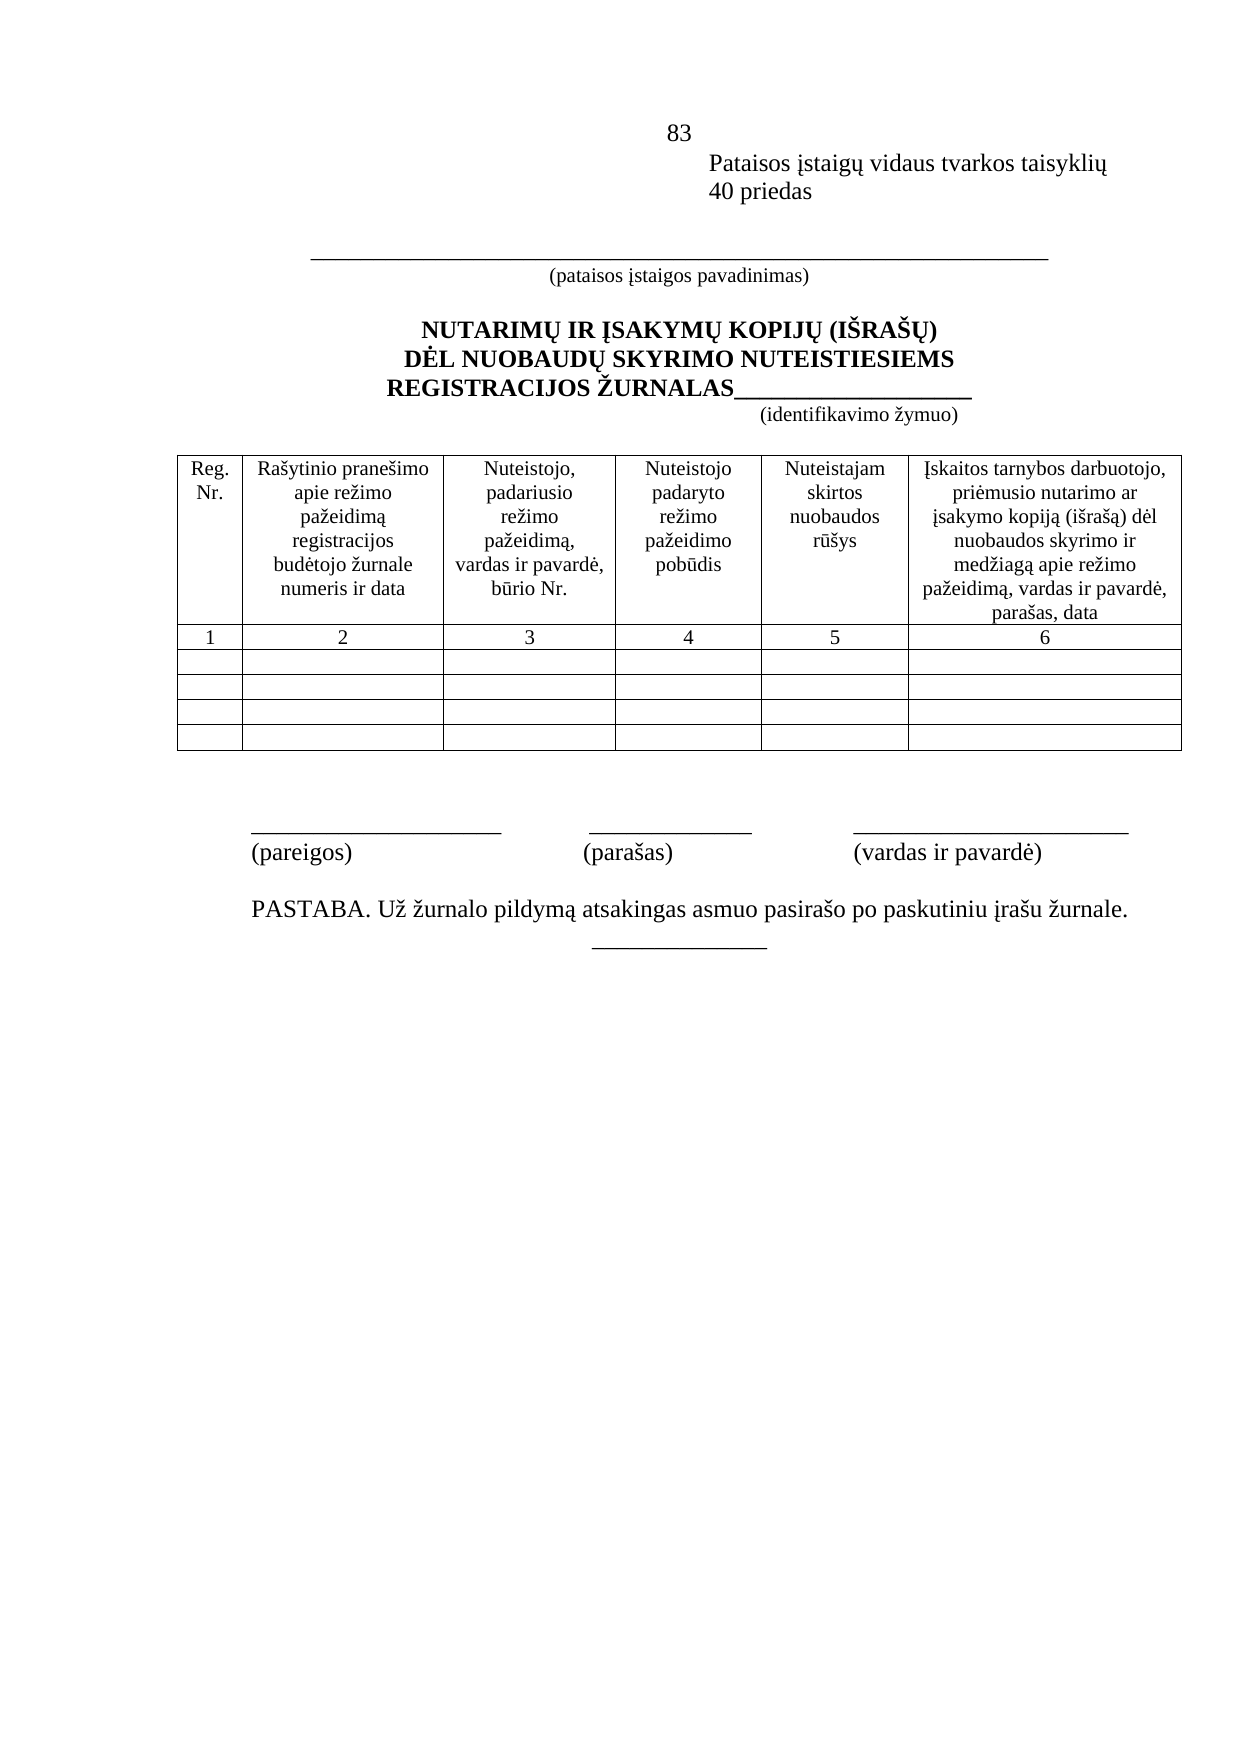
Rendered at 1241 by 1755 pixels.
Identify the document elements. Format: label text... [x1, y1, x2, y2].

table_cell [762, 675, 908, 699]
text (identifikavimo žymuo) [177, 402, 1181, 426]
text Pataisos įstaigų vidaus tvarkos taisyklių [709, 148, 1181, 176]
table_header Nuteistojo padaryto režimo pažeidimo pobūdis [616, 456, 761, 624]
text NUTARIMŲ IR ĮSAKYMŲ KOPIJŲ (IŠRAŠŲ) [177, 315, 1181, 344]
table_header Nuteistojo, padariusio režimo pažeidimą, vardas ir pavardė, būrio Nr. [444, 456, 615, 624]
text ______________ [177, 923, 1181, 952]
table_cell [243, 725, 443, 749]
table_cell [444, 650, 615, 674]
table_cell [444, 725, 615, 749]
table_header Rašytinio pranešimo apie režimo pažeidimą registracijos budėtojo žurnale numeris ir data [243, 456, 443, 624]
table_cell [178, 700, 242, 724]
table_cell [909, 700, 1181, 724]
table_cell 6 [909, 625, 1181, 649]
text (pataisos įstaigos pavadinimas) [177, 263, 1181, 287]
table_cell [616, 725, 761, 749]
table_cell [909, 725, 1181, 749]
text DĖL NUOBAUDŲ SKYRIMO NUTEISTIESIEMS [177, 344, 1181, 373]
table_cell [243, 700, 443, 724]
text 40 priedas [177, 176, 1181, 205]
table_cell [444, 675, 615, 699]
table_cell [178, 675, 242, 699]
table_cell [444, 700, 615, 724]
text (pareigos) (parašas) (vardas ir pavardė) [177, 837, 1181, 866]
table_header Nuteistajam skirtos nuobaudos rūšys [762, 456, 908, 624]
text ___________________________________________________________ [177, 234, 1181, 263]
table_cell 5 [762, 625, 908, 649]
table_cell [909, 675, 1181, 699]
text ____________________ _____________ ______________________ [177, 808, 1181, 837]
table_cell [762, 725, 908, 749]
table_cell 1 [178, 625, 242, 649]
table_header Įskaitos tarnybos darbuotojo, priėmusio nutarimo ar įsakymo kopiją (išrašą) dėl nuobaudos skyrimo ir medžiagą apie režimo pažeidimą, vardas ir pavardė, parašas, data [909, 456, 1181, 624]
text PASTABA. Už žurnalo pildymą atsakingas asmuo pasirašo po paskutiniu įrašu žurnale. [177, 894, 1181, 923]
table_cell [243, 675, 443, 699]
table_cell [909, 650, 1181, 674]
table_cell [762, 650, 908, 674]
table_cell 4 [616, 625, 761, 649]
table_cell [616, 650, 761, 674]
table_cell [178, 725, 242, 749]
table_cell [762, 700, 908, 724]
table_header Reg. Nr. [178, 456, 242, 624]
text REGISTRACIJOS ŽURNALAS___________________ [177, 373, 1181, 402]
table_cell [616, 675, 761, 699]
table_cell 3 [444, 625, 615, 649]
table_cell [178, 650, 242, 674]
table_cell [616, 700, 761, 724]
table_cell 2 [243, 625, 443, 649]
table_cell [243, 650, 443, 674]
